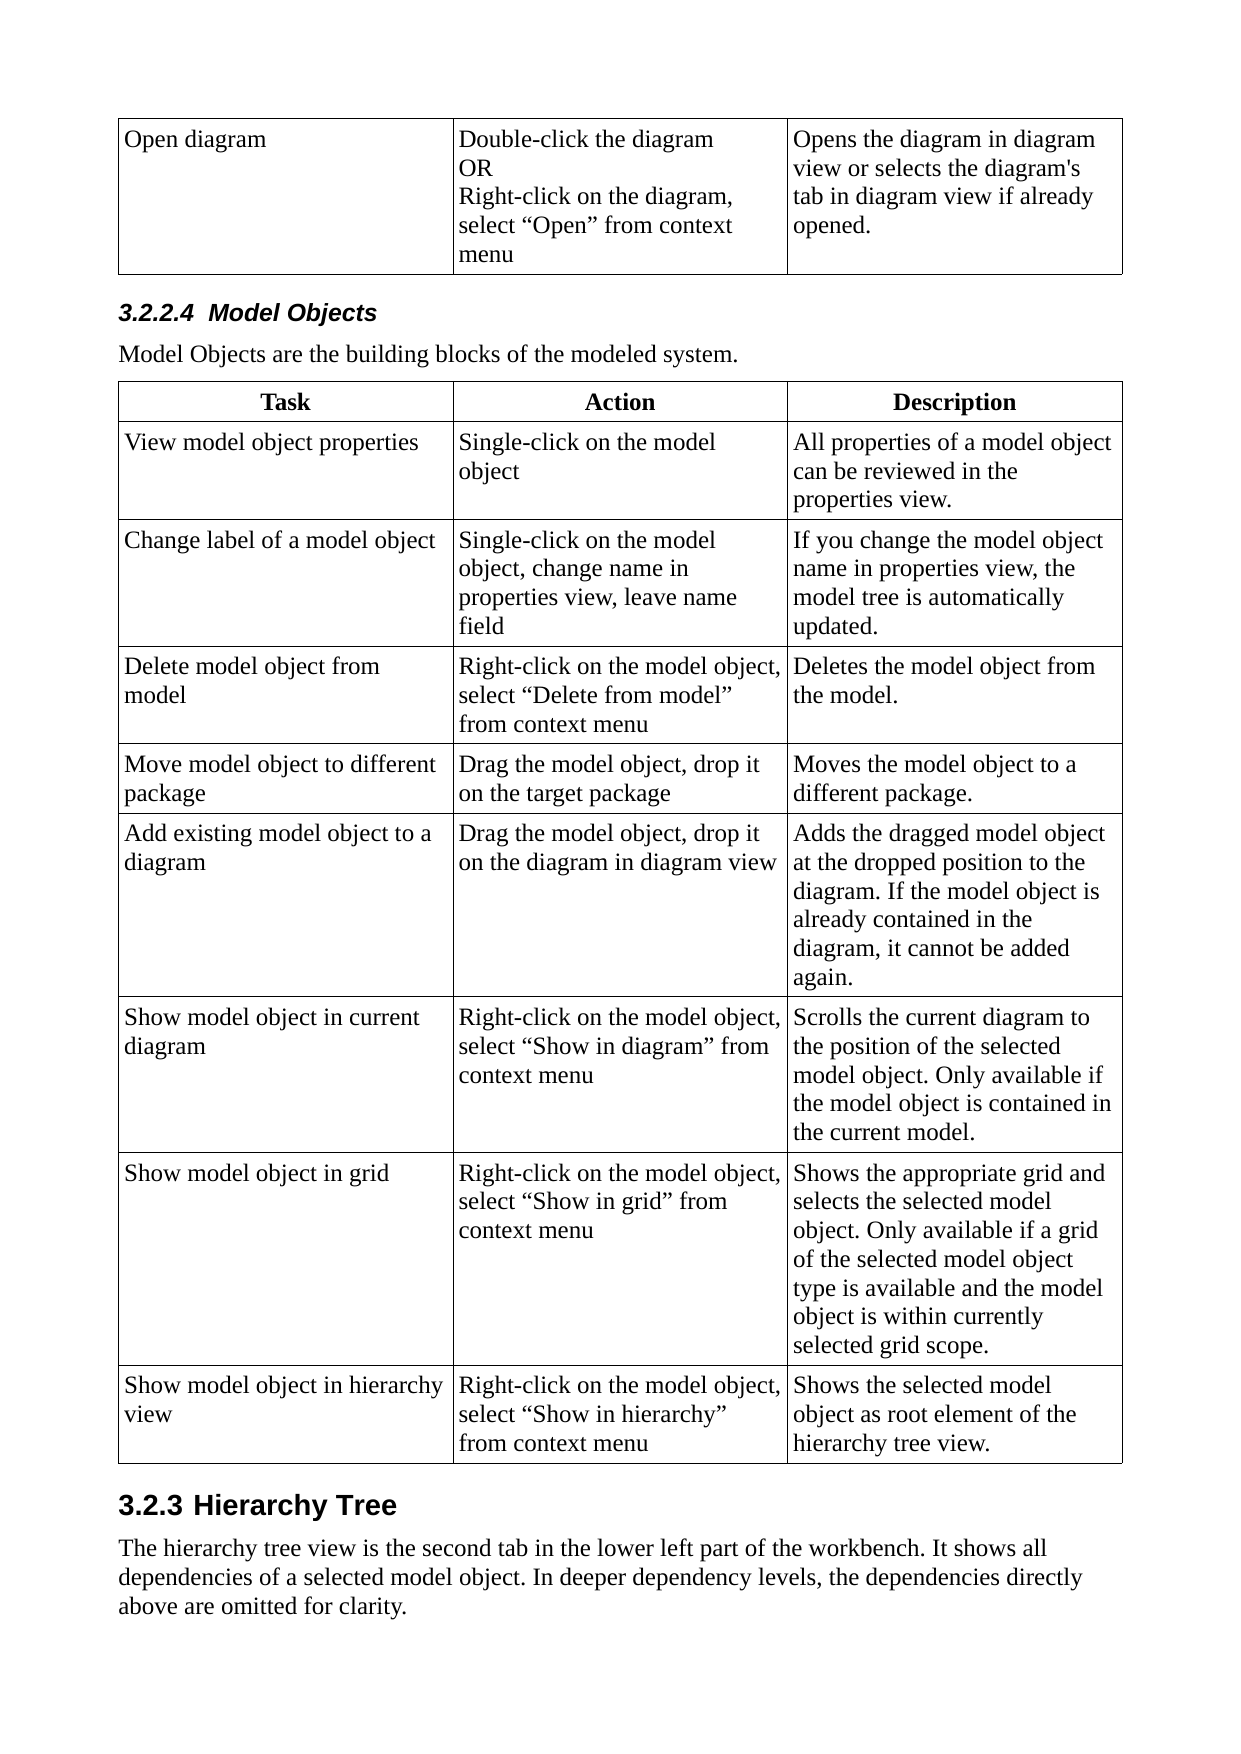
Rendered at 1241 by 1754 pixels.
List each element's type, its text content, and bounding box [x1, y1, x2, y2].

table_cell All properties of a model object can be reviewed in the properties view. [788, 422, 1122, 519]
table_cell Opens the diagram in diagram view or selects the diagram's tab in diagram view if already opened. [788, 119, 1122, 273]
table_header Description [788, 382, 1122, 421]
table_cell Change label of a model object [119, 520, 453, 646]
table_cell Shows the appropriate grid and selects the selected model object. Only available if a grid of the selected model object type is available and the model object is within currently selected grid scope. [788, 1153, 1122, 1364]
text Model Objects are the building blocks of the modeled system. [118, 339, 1122, 368]
table_cell Single-click on the model object, change name in properties view, leave name field [454, 520, 787, 646]
subtitle Model Objects [118, 298, 1122, 327]
table_header Task [119, 382, 453, 421]
table_cell Right-click on the model object, select “Show in hierarchy” from context menu [454, 1366, 787, 1462]
table_cell View model object properties [119, 422, 453, 519]
table_cell Delete model object from model [119, 647, 453, 743]
table_cell Deletes the model object from the model. [788, 647, 1122, 743]
table_cell Adds the dragged model object at the dropped position to the diagram. If the model object is already contained in the diagram, it cannot be added again. [788, 814, 1122, 996]
table_cell Show model object in hierarchy view [119, 1366, 453, 1462]
table_cell Show model object in current diagram [119, 997, 453, 1152]
table_cell Single-click on the model object [454, 422, 787, 519]
table_cell Scrolls the current diagram to the position of the selected model object. Only available if the model object is contained in the current model. [788, 997, 1122, 1152]
table_cell Move model object to different package [119, 744, 453, 812]
table_cell Right-click on the model object, select “Show in diagram” from context menu [454, 997, 787, 1152]
table_cell If you change the model object name in properties view, the model tree is automatically updated. [788, 520, 1122, 646]
table_cell Right-click on the model object, select “Show in grid” from context menu [454, 1153, 787, 1364]
table_cell Open diagram [119, 119, 453, 273]
table_cell Drag the model object, drop it on the diagram in diagram view [454, 814, 787, 996]
table_header Action [454, 382, 787, 421]
table_cell Moves the model object to a different package. [788, 744, 1122, 812]
table_cell Right-click on the model object, select “Delete from model” from context menu [454, 647, 787, 743]
table_cell Double-click the diagram OR Right-click on the diagram, select “Open” from context menu [454, 119, 787, 273]
subtitle Hierarchy Tree [118, 1487, 1122, 1521]
table_cell Shows the selected model object as root element of the hierarchy tree view. [788, 1366, 1122, 1462]
text The hierarchy tree view is the second tab in the lower left part of the workbench. It shows all dependencies of a selected model object. In deeper dependency levels, the dependencies directly above are omitted for clarity. [118, 1533, 1122, 1620]
table_cell Show model object in grid [119, 1153, 453, 1364]
table_cell Add existing model object to a diagram [119, 814, 453, 996]
table_cell Drag the model object, drop it on the target package [454, 744, 787, 812]
